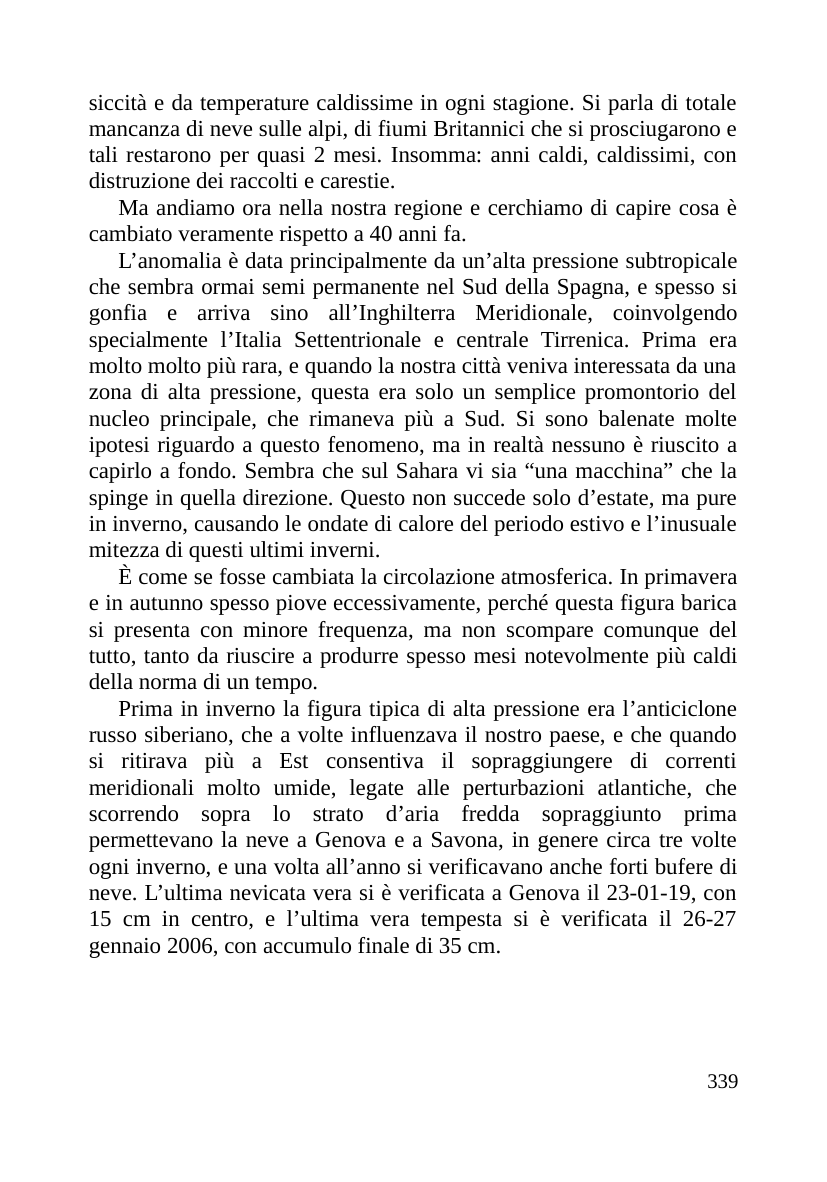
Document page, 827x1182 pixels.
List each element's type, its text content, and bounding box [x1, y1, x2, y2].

text Ma andiamo ora nella nostra regione e cerchiamo di capire cosa è cambiato veramente rispetto a 40 anni fa. [88, 194, 738, 247]
text è come se fosse cambiata la circolazione atmosferica. In primavera e in autunno spesso piove eccessivamente, perché questa figura barica si presenta con minore frequenza, ma non scompare comunque del tutto, tanto da riuscire a produrre spesso mesi notevolmente più caldi della norma di un tempo. [88, 563, 738, 695]
text Prima in inverno la figura tipica di alta pressione era l’anticiclone russo siberiano, che a volte influenzava il nostro paese, e che quando si ritirava più a Est consentiva il sopraggiungere di correnti meridionali molto umide, legate alle perturbazioni atlantiche, che scorrendo sopra lo strato d’aria fredda sopraggiunto prima permettevano la neve a Genova e a Savona, in genere circa tre volte ogni inverno, e una volta all’anno si verificavano anche forti bufere di neve. L’ultima nevicata vera si è verificata a Genova il 23-01-19, con 15 cm in centro, e l’ultima vera tempesta si è verificata il 26-27 gennaio 2006, con accumulo finale di 35 cm. [88, 695, 738, 958]
text L’anomalia è data principalmente da un’alta pressione subtropicale che sembra ormai semi permanente nel Sud della Spagna, e spesso si gonfia e arriva sino all’Inghilterra Meridionale, coinvolgendo specialmente l’Italia Settentrionale e centrale Tirrenica. Prima era molto molto più rara, e quando la nostra città veniva interessata da una zona di alta pressione, questa era solo un semplice promontorio del nucleo principale, che rimaneva più a Sud. Si sono balenate molte ipotesi riguardo a questo fenomeno, ma in realtà nessuno è riuscito a capirlo a fondo. Sembra che sul Sahara vi sia “una macchina” che la spinge in quella direzione. Questo non succede solo d’estate, ma pure in inverno, causando le ondate di calore del periodo estivo e l’inusuale mitezza di questi ultimi inverni. [88, 247, 738, 563]
text siccità e da temperature caldissime in ogni stagione. Si parla di totale mancanza di neve sulle alpi, di fiumi Britannici che si prosciugarono e tali restarono per quasi 2 mesi. Insomma: anni caldi, caldissimi, con distruzione dei raccolti e carestie. [88, 88, 738, 194]
